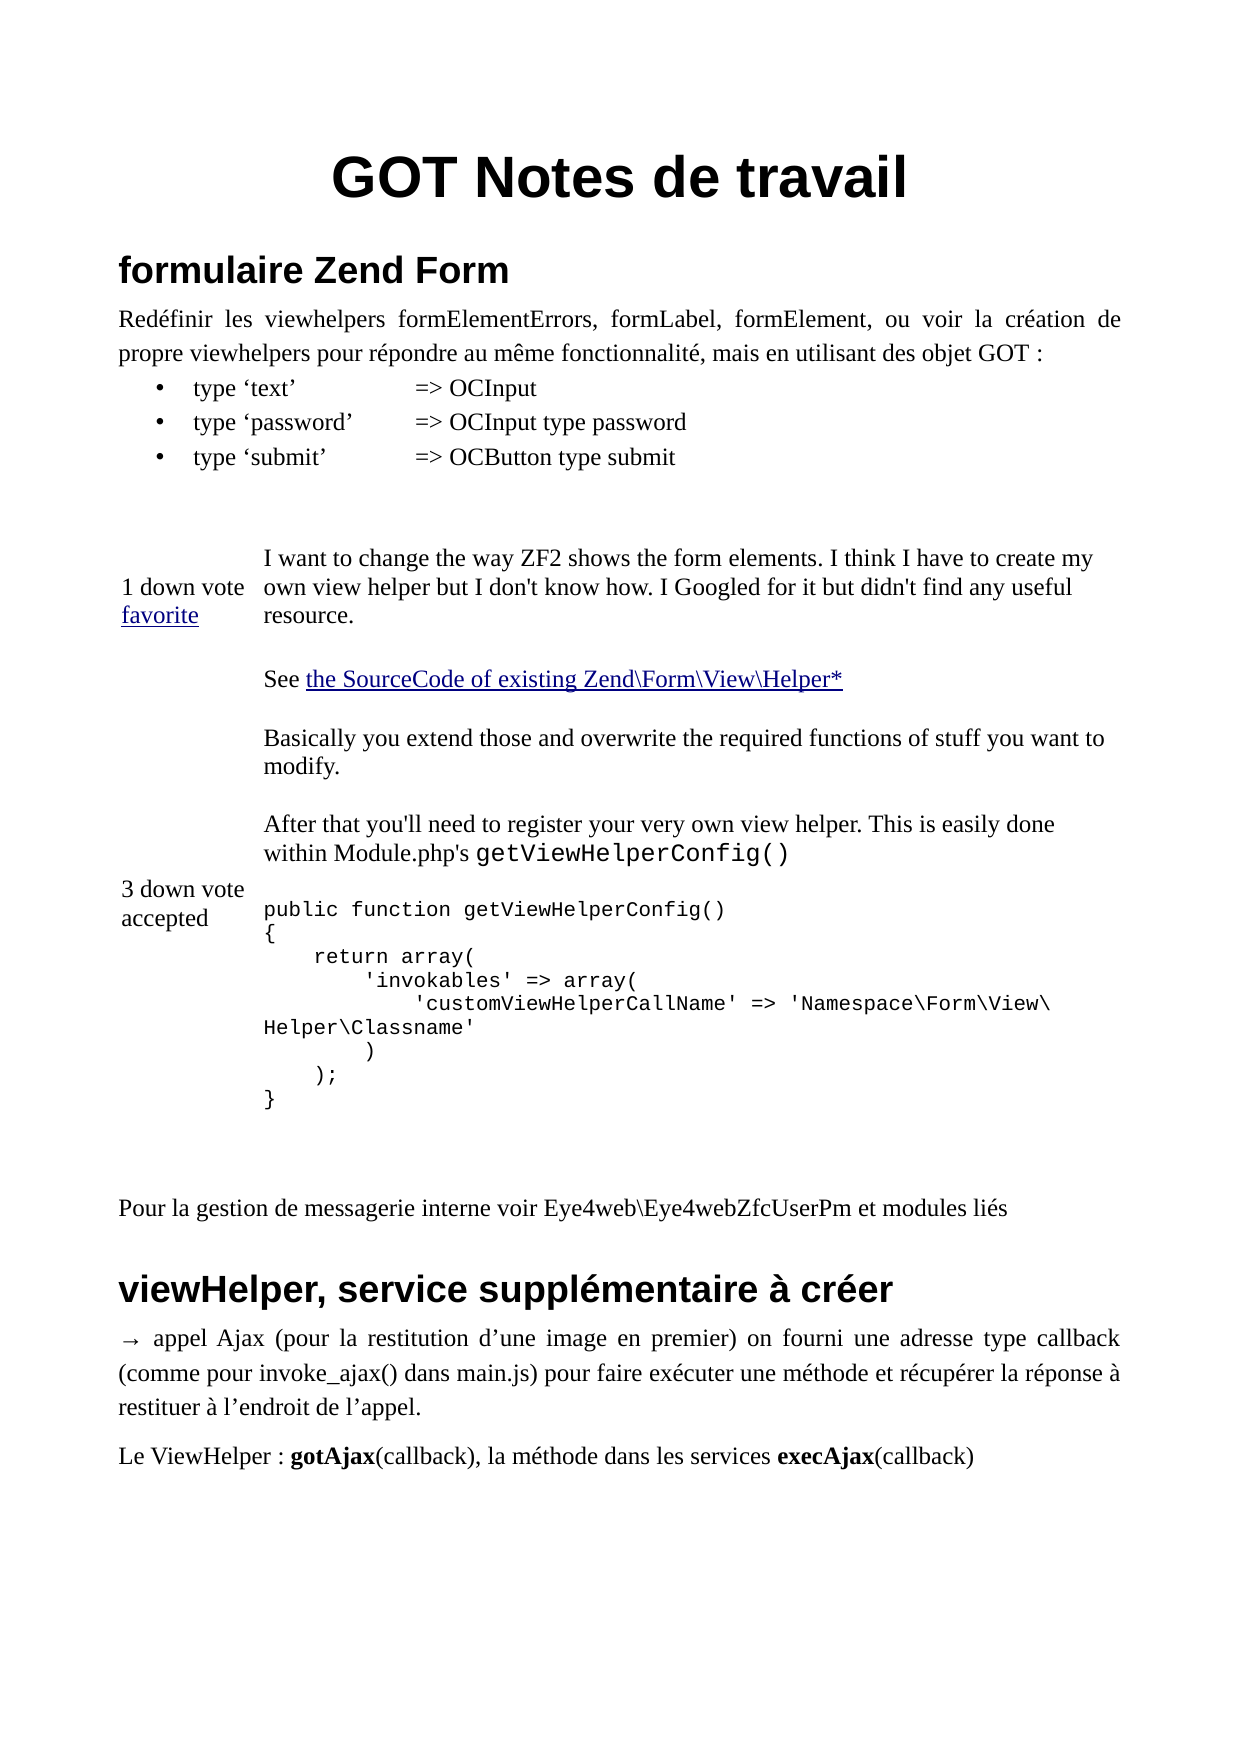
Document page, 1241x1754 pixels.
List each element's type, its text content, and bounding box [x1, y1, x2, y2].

table_header I want to change the way ZF2 shows the form elements. I think I have to create my own view helper but I don't know how. I Googled for it but didn't find any useful resource. [260, 540, 1123, 661]
list type ‘submit’ => OCButton type submit [156, 442, 1122, 471]
text → appel Ajax (pour la restitution d’une image en premier) on fourni une adresse type callback (comme pour invoke_ajax() dans main.js) pour faire exécuter une méthode et récupérer la réponse à restituer à l’endroit de l’appel. [118, 1323, 1122, 1421]
title GOT Notes de travail [118, 143, 1122, 210]
text Pour la gestion de messagerie interne voir Eye4web\Eye4webZfcUserPm et modules liés [118, 1193, 1122, 1222]
subtitle viewHelper, service supplémentaire à créer [118, 1267, 1122, 1311]
table_header 3 down vote accepted [118, 661, 260, 1144]
list type ‘password’ => OCInput type password [156, 407, 1122, 436]
text Le ViewHelper : gotAjax(callback), la méthode dans les services execAjax(callback) [118, 1441, 1122, 1470]
subtitle formulaire Zend Form [118, 248, 1122, 291]
table_header See the SourceCode of existing Zend\Form\View\Helper* Basically you extend those and overwrite the required functions of stuff you want to modify. After that you'll need to register your very own view helper. This is easily done within Module.php's getViewHelperConfig() public function getViewHelperConfig() { return array( 'invokables' => array( 'customViewHelperCallName' => 'Namespace\Form\View\Helper\Classname' ) ); } [260, 661, 1123, 1144]
table_header 1 down vote favorite [118, 540, 260, 661]
list type ‘text’ => OCInput [156, 373, 1122, 402]
text Redéfinir les viewhelpers formElementErrors, formLabel, formElement, ou voir la création de propre viewhelpers pour répondre au même fonctionnalité, mais en utilisant des objet GOT : [118, 304, 1122, 367]
